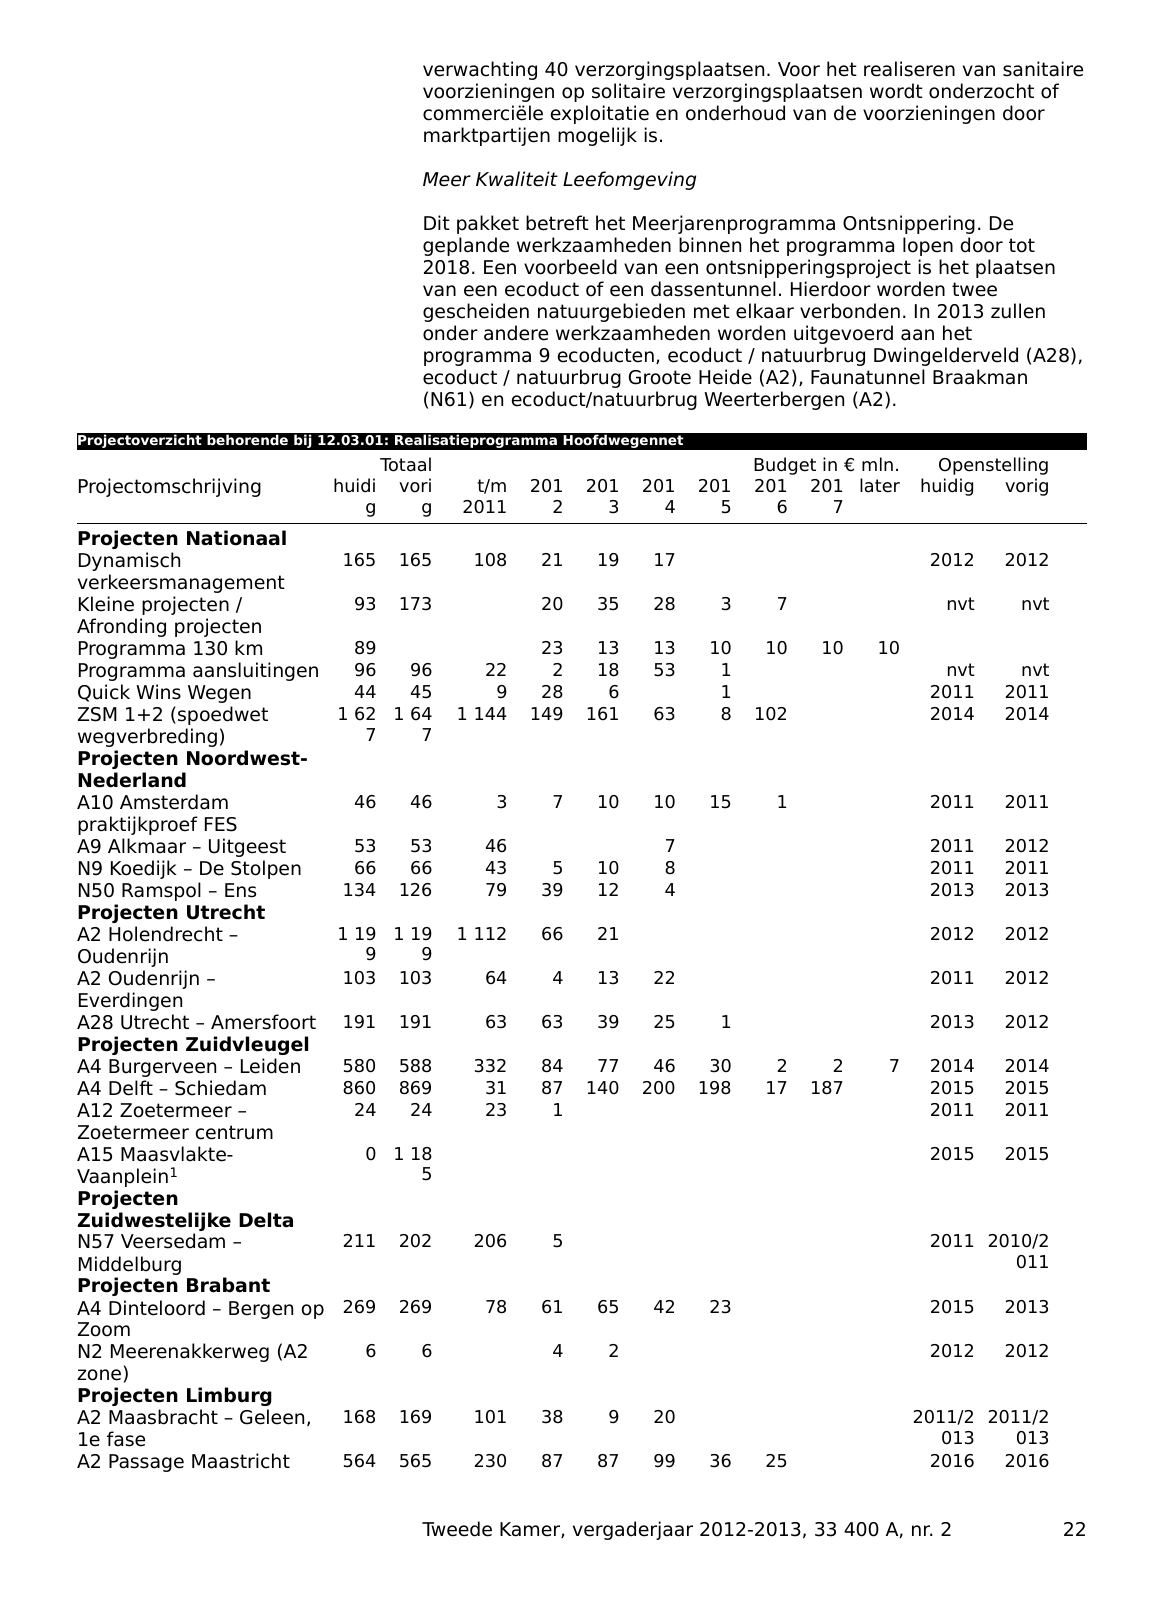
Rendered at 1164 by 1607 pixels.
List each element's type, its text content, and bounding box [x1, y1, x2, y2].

table_cell 191 [382, 1012, 438, 1034]
table_cell Projecten Limburg [77, 1385, 326, 1407]
table_cell [981, 1188, 1055, 1231]
table_cell 165 [382, 550, 438, 594]
table_cell 1 [681, 660, 737, 682]
table_cell 96 [382, 660, 438, 682]
table_cell 89 [326, 638, 382, 660]
table_cell [1055, 1275, 1087, 1297]
table_cell [794, 550, 849, 594]
table_cell [1055, 476, 1087, 522]
table_cell 2011 [906, 858, 981, 880]
table_cell 202 [382, 1231, 438, 1275]
table_cell [681, 1385, 737, 1407]
table_cell 66 [513, 924, 569, 968]
table_cell 7 [738, 594, 793, 638]
text verwachting 40 verzorgingsplaatsen. Voor het realiseren van sanitaire voorzieningen op solitaire verzorgingsplaatsen wordt onderzocht of commerciële exploitatie en onderhoud van de voorzieningen door marktpartijen mogelijk is. [422, 59, 1087, 147]
table_cell [569, 1144, 625, 1187]
table_cell nvt [906, 660, 981, 682]
table_cell [850, 1034, 906, 1056]
table_cell [681, 1341, 737, 1385]
table_cell 7 [625, 836, 681, 858]
table_cell [513, 524, 569, 550]
table_cell huidig [326, 476, 382, 522]
table_cell 5 [513, 858, 569, 880]
table_cell 2012 [981, 1012, 1055, 1034]
table_cell 45 [382, 682, 438, 704]
table_cell 1 [681, 1012, 737, 1034]
table_cell [850, 682, 906, 704]
table_cell 10 [569, 858, 625, 880]
table_cell [1055, 450, 1087, 476]
table_cell [1055, 1034, 1087, 1056]
table_cell 149 [513, 704, 569, 748]
table_cell [738, 682, 793, 704]
table_cell [625, 1034, 681, 1056]
table_cell [794, 858, 849, 880]
table_cell 2011 [981, 1100, 1055, 1143]
table_cell [625, 902, 681, 924]
table_cell 9 [569, 1407, 625, 1451]
table_cell N57 Veersedam – Middelburg [77, 1231, 326, 1275]
table_cell vorig [382, 476, 438, 522]
table_cell 99 [625, 1451, 681, 1473]
table_cell 2012 [906, 924, 981, 968]
table_cell 269 [326, 1298, 382, 1341]
table_cell [794, 902, 849, 924]
table_cell 66 [326, 858, 382, 880]
table_cell 206 [438, 1231, 513, 1275]
table_cell [738, 836, 793, 858]
table_cell 25 [625, 1012, 681, 1034]
table_cell [850, 550, 906, 594]
table_cell [625, 748, 681, 792]
table_cell 4 [513, 968, 569, 1012]
table_cell [625, 524, 681, 550]
table_cell 2011 [906, 836, 981, 858]
table_cell [794, 524, 849, 550]
table_cell [438, 1341, 513, 1385]
table_cell [326, 1385, 382, 1407]
table_cell 8 [681, 704, 737, 748]
table_cell [850, 1100, 906, 1143]
table_cell 24 [326, 1100, 382, 1143]
table_cell Projecten Zuidvleugel [77, 1034, 326, 1056]
table_cell [681, 1034, 737, 1056]
table_cell [681, 836, 737, 858]
table_cell [438, 902, 513, 924]
table_cell [850, 660, 906, 682]
table_cell [906, 1385, 981, 1407]
table_cell [513, 1144, 569, 1187]
table_cell 63 [625, 704, 681, 748]
table_cell 10 [850, 638, 906, 660]
table_cell A2 Holendrecht – Oudenrijn [77, 924, 326, 968]
table_cell A12 Zoetermeer – Zoetermeer centrum [77, 1100, 326, 1143]
table_cell 8 [625, 858, 681, 880]
table_cell [794, 748, 849, 792]
table_cell [438, 748, 513, 792]
table_cell 140 [569, 1078, 625, 1099]
table_cell Kleine projecten / Afronding projecten [77, 594, 326, 638]
table_cell Totaal [326, 450, 438, 476]
table_cell 46 [326, 792, 382, 836]
table_cell 2012 [981, 968, 1055, 1012]
table_cell 87 [513, 1078, 569, 1099]
table_cell 200 [625, 1078, 681, 1099]
table_cell [794, 1231, 849, 1275]
table_cell 211 [326, 1231, 382, 1275]
table_cell [681, 748, 737, 792]
table_cell [738, 858, 793, 880]
table_cell [625, 682, 681, 704]
table_cell [850, 1341, 906, 1385]
table_cell [1055, 1298, 1087, 1341]
table_cell A2 Passage Maastricht [77, 1451, 326, 1473]
table_cell [569, 1188, 625, 1231]
table_cell 22 [625, 968, 681, 1012]
table_cell [382, 748, 438, 792]
table_cell [625, 1100, 681, 1143]
table_cell [1055, 550, 1087, 594]
table_cell [1055, 836, 1087, 858]
table_header Projectoverzicht behorende bij 12.03.01: Realisatieprogramma Hoofdwegennet [77, 433, 1087, 449]
table_cell 588 [382, 1056, 438, 1078]
table_cell [382, 1188, 438, 1231]
table_cell [382, 1385, 438, 1407]
table_cell huidig [906, 476, 981, 522]
table_cell [625, 1341, 681, 1385]
table_cell 2012 [906, 1341, 981, 1385]
table_cell [850, 1144, 906, 1187]
table_cell A2 Maasbracht – Geleen, 1e fase [77, 1407, 326, 1451]
table_cell 77 [569, 1056, 625, 1078]
table_cell 2014 [906, 1056, 981, 1078]
table_cell 2011 [981, 682, 1055, 704]
table_cell [906, 1034, 981, 1056]
table_cell 2014 [981, 1056, 1055, 1078]
table_cell [981, 1275, 1055, 1297]
table_cell later [850, 476, 906, 522]
table_cell 6 [326, 1341, 382, 1385]
table_cell [850, 880, 906, 902]
table_cell 6 [382, 1341, 438, 1385]
table_cell Projecten Utrecht [77, 902, 326, 924]
table_cell 4 [625, 880, 681, 902]
table_cell [850, 1275, 906, 1297]
table_cell 10 [738, 638, 793, 660]
table_cell 21 [569, 924, 625, 968]
table_cell 168 [326, 1407, 382, 1451]
table_cell 2013 [906, 880, 981, 902]
table_cell 17 [738, 1078, 793, 1099]
table_cell [906, 902, 981, 924]
table_cell 2011 [981, 858, 1055, 880]
table_cell [1055, 1188, 1087, 1231]
table_cell 101 [438, 1407, 513, 1451]
table_cell [794, 880, 849, 902]
table_cell [850, 594, 906, 638]
table_cell A28 Utrecht – Amersfoort [77, 1012, 326, 1034]
table_cell [794, 704, 849, 748]
table_cell [738, 1298, 793, 1341]
table_cell [738, 1034, 793, 1056]
table_cell [382, 638, 438, 660]
table_cell 134 [326, 880, 382, 902]
table_cell 2011 [906, 792, 981, 836]
table_cell [738, 748, 793, 792]
table_cell 2 [569, 1341, 625, 1385]
table_cell [1055, 1407, 1087, 1451]
table_cell [906, 1275, 981, 1297]
table_cell ZSM 1+2 (spoedwet wegverbreding) [77, 704, 326, 748]
table_cell 2014 [981, 704, 1055, 748]
table_cell 9 [438, 682, 513, 704]
table_cell 36 [681, 1451, 737, 1473]
table_cell 31 [438, 1078, 513, 1099]
table_cell [681, 1407, 737, 1451]
table_cell 93 [326, 594, 382, 638]
table_cell 3 [438, 792, 513, 836]
table_cell [738, 1100, 793, 1143]
table_cell [738, 924, 793, 968]
table_cell [326, 748, 382, 792]
table_cell 108 [438, 550, 513, 594]
table_cell 23 [438, 1100, 513, 1143]
table_cell [850, 1188, 906, 1231]
table_cell 2013 [981, 1298, 1055, 1341]
table_cell 20 [513, 594, 569, 638]
table_cell 2016 [906, 1451, 981, 1473]
table_cell 187 [794, 1078, 849, 1099]
table_cell [1055, 524, 1087, 550]
table_cell [981, 638, 1055, 660]
table_cell Dynamisch verkeersmanagement [77, 550, 326, 594]
table_cell [850, 902, 906, 924]
table_cell 23 [513, 638, 569, 660]
table_cell [738, 968, 793, 1012]
table_cell [906, 524, 981, 550]
table_cell 46 [438, 836, 513, 858]
table_cell [569, 1231, 625, 1275]
table_cell 61 [513, 1298, 569, 1341]
table_cell 161 [569, 704, 625, 748]
subtitle Meer Kwaliteit Leefomgeving [422, 169, 1087, 191]
table_cell 2015 [981, 1144, 1055, 1187]
table_cell [1055, 748, 1087, 792]
table_cell 4 [513, 1341, 569, 1385]
table_cell 2012 [981, 1341, 1055, 1385]
table_cell 63 [438, 1012, 513, 1034]
table_cell 564 [326, 1451, 382, 1473]
table_cell Budget in € mln. [438, 450, 906, 476]
table_cell [438, 1385, 513, 1407]
table_cell [794, 1012, 849, 1034]
table_cell [681, 1144, 737, 1187]
table_cell [1055, 1231, 1087, 1275]
table_cell [981, 524, 1055, 550]
table_cell 5 [513, 1231, 569, 1275]
table_cell A4 Dinteloord – Bergen op Zoom [77, 1298, 326, 1341]
table_cell 2011 [981, 792, 1055, 836]
table_cell [681, 1188, 737, 1231]
table_cell [850, 858, 906, 880]
table_cell [794, 1385, 849, 1407]
table_cell 2015 [906, 1298, 981, 1341]
table_cell 7 [513, 792, 569, 836]
table_cell 2011 [906, 1100, 981, 1143]
table_cell [850, 1385, 906, 1407]
table_cell 2 [738, 1056, 793, 1078]
table_cell 7 [850, 1056, 906, 1078]
table_cell 1 647 [382, 704, 438, 748]
table_cell 44 [326, 682, 382, 704]
table_cell 53 [326, 836, 382, 858]
table_cell Projecten Zuidwestelijke Delta [77, 1188, 326, 1231]
table_cell 10 [625, 792, 681, 836]
table_cell [625, 1385, 681, 1407]
table_cell [1055, 1100, 1087, 1143]
table_cell 1 144 [438, 704, 513, 748]
table_cell 38 [513, 1407, 569, 1451]
table_cell 65 [569, 1298, 625, 1341]
table_cell [1055, 682, 1087, 704]
table_cell N50 Ramspol – Ens [77, 880, 326, 902]
table_cell [513, 1034, 569, 1056]
table_cell [438, 594, 513, 638]
table_cell [382, 902, 438, 924]
table_cell 10 [569, 792, 625, 836]
table_cell [738, 902, 793, 924]
table_cell 13 [625, 638, 681, 660]
table_cell [681, 1275, 737, 1297]
table_cell 3 [681, 594, 737, 638]
table_cell [1055, 1078, 1087, 1099]
table_cell [326, 1188, 382, 1231]
table_cell 0 [326, 1144, 382, 1187]
table_cell [850, 1231, 906, 1275]
table_cell [513, 836, 569, 858]
table_cell [1055, 968, 1087, 1012]
table_cell 102 [738, 704, 793, 748]
table_cell [1055, 1451, 1087, 1473]
table_cell [625, 1188, 681, 1231]
text Dit pakket betreft het Meerjarenprogramma Ontsnippering. De geplande werkzaamheden binnen het programma lopen door tot 2018. Een voorbeeld van een ontsnipperingsproject is het plaatsen van een ecoduct of een dassentunnel. Hierdoor worden twee gescheiden natuurgebieden met elkaar verbonden. In 2013 zullen onder andere werkzaamheden worden uitgevoerd aan het programma 9 ecoducten, ecoduct / natuurbrug Dwingelderveld (A28), ecoduct / natuurbrug Groote Heide (A2), Faunatunnel Braakman (N61) en ecoduct/natuurbrug Weerterbergen (A2). [422, 213, 1087, 411]
table_cell 79 [438, 880, 513, 902]
table_cell [738, 880, 793, 902]
table_cell [794, 1188, 849, 1231]
table_cell [850, 792, 906, 836]
table_cell 87 [569, 1451, 625, 1473]
table_cell [569, 1275, 625, 1297]
table_cell 173 [382, 594, 438, 638]
table_cell 2011/2013 [906, 1407, 981, 1451]
table_cell [794, 1275, 849, 1297]
table_cell 2017 [794, 476, 849, 522]
table_cell Projectomschrijving [77, 476, 326, 522]
table_cell [77, 450, 326, 476]
table_cell [738, 1407, 793, 1451]
table_cell [569, 524, 625, 550]
table_cell [681, 550, 737, 594]
table_cell [1055, 1341, 1087, 1385]
table_cell [1055, 880, 1087, 902]
table_cell [794, 836, 849, 858]
table_cell [681, 968, 737, 1012]
table_cell [850, 748, 906, 792]
table_cell 46 [625, 1056, 681, 1078]
table_cell 42 [625, 1298, 681, 1341]
table_cell 20 [625, 1407, 681, 1451]
table_cell [1055, 638, 1087, 660]
table_cell [513, 1385, 569, 1407]
table_cell 43 [438, 858, 513, 880]
table_cell 126 [382, 880, 438, 902]
table_cell [326, 902, 382, 924]
table_cell [794, 792, 849, 836]
table_cell [981, 1034, 1055, 1056]
table_cell 1 627 [326, 704, 382, 748]
table_cell [850, 1012, 906, 1034]
table_cell 35 [569, 594, 625, 638]
table_cell t/m 2011 [438, 476, 513, 522]
table_cell [382, 1034, 438, 1056]
table_cell [850, 704, 906, 748]
table_cell 23 [681, 1298, 737, 1341]
table_cell [438, 1188, 513, 1231]
table_cell 2012 [513, 476, 569, 522]
table_cell [681, 924, 737, 968]
table_cell Projecten Brabant [77, 1275, 326, 1297]
table_cell [1055, 924, 1087, 968]
table_cell [794, 968, 849, 1012]
table_cell 87 [513, 1451, 569, 1473]
table_cell Projecten Noordwest-Nederland [77, 748, 326, 792]
table_cell Openstelling [906, 450, 1055, 476]
table_cell [906, 638, 981, 660]
table_cell 2012 [981, 924, 1055, 968]
table_cell [681, 858, 737, 880]
table_cell 84 [513, 1056, 569, 1078]
table_cell [1055, 1056, 1087, 1078]
table_cell [981, 902, 1055, 924]
table_cell [794, 594, 849, 638]
table_cell 66 [382, 858, 438, 880]
table_cell vorig [981, 476, 1055, 522]
table_cell A10 Amsterdam praktijkproef FES [77, 792, 326, 836]
table_cell 198 [681, 1078, 737, 1099]
table_cell [513, 902, 569, 924]
table_cell 2011 [906, 1231, 981, 1275]
table_cell [981, 1385, 1055, 1407]
table_cell 2012 [981, 836, 1055, 858]
table_cell [738, 660, 793, 682]
table_cell [906, 1188, 981, 1231]
table_cell 15 [681, 792, 737, 836]
table_cell [625, 1144, 681, 1187]
table_cell [569, 836, 625, 858]
table_cell 46 [382, 792, 438, 836]
table_cell [1055, 792, 1087, 836]
table_cell 2014 [906, 704, 981, 748]
table_cell [569, 1034, 625, 1056]
table_cell [794, 1100, 849, 1143]
table_cell [513, 748, 569, 792]
table_cell [625, 1275, 681, 1297]
table_cell A15 Maasvlakte-Vaanplein1 [77, 1144, 326, 1187]
table_cell [513, 1275, 569, 1297]
table_cell 24 [382, 1100, 438, 1143]
table_cell 21 [513, 550, 569, 594]
table_cell 63 [513, 1012, 569, 1034]
table_cell [326, 1034, 382, 1056]
table_cell [738, 1231, 793, 1275]
table_cell 2015 [681, 476, 737, 522]
table_cell 10 [681, 638, 737, 660]
table_cell [382, 1275, 438, 1297]
table_cell 64 [438, 968, 513, 1012]
table_cell 1 112 [438, 924, 513, 968]
table_cell [625, 924, 681, 968]
table_cell [569, 902, 625, 924]
table_cell [1055, 858, 1087, 880]
table_cell [738, 1012, 793, 1034]
table_cell 2011/2013 [981, 1407, 1055, 1451]
table_cell [850, 1298, 906, 1341]
table_cell [906, 748, 981, 792]
table_cell A4 Delft – Schiedam [77, 1078, 326, 1099]
table_cell 103 [326, 968, 382, 1012]
table_cell [681, 902, 737, 924]
table_cell [681, 1231, 737, 1275]
table_cell N9 Koedijk – De Stolpen [77, 858, 326, 880]
table_cell 1 185 [382, 1144, 438, 1187]
table_cell 2011 [906, 968, 981, 1012]
table_cell 332 [438, 1056, 513, 1078]
table_cell 17 [625, 550, 681, 594]
table_cell [681, 524, 737, 550]
table_cell 30 [681, 1056, 737, 1078]
table_cell [981, 748, 1055, 792]
table_cell [1055, 704, 1087, 748]
table_cell 25 [738, 1451, 793, 1473]
table_cell [438, 1144, 513, 1187]
table_cell 2011 [906, 682, 981, 704]
table_cell 2013 [569, 476, 625, 522]
table_cell A2 Oudenrijn – Everdingen [77, 968, 326, 1012]
table_cell 39 [513, 880, 569, 902]
table_cell 2013 [906, 1012, 981, 1034]
table_cell [738, 1341, 793, 1385]
table_cell [850, 968, 906, 1012]
table_cell [738, 1188, 793, 1231]
table_cell 12 [569, 880, 625, 902]
table_cell 96 [326, 660, 382, 682]
table_cell 2015 [981, 1078, 1055, 1099]
table_cell [794, 660, 849, 682]
table_cell 53 [382, 836, 438, 858]
table_cell [438, 638, 513, 660]
table_cell 28 [625, 594, 681, 638]
table_cell A9 Alkmaar – Uitgeest [77, 836, 326, 858]
table_cell [569, 1385, 625, 1407]
table_cell [738, 1275, 793, 1297]
table_cell 13 [569, 638, 625, 660]
table_cell [326, 524, 382, 550]
table_cell [850, 1078, 906, 1099]
table_cell 269 [382, 1298, 438, 1341]
table_cell [1055, 902, 1087, 924]
table_cell [794, 924, 849, 968]
table_cell 2012 [906, 550, 981, 594]
table_cell [850, 924, 906, 968]
table_cell A4 Burgerveen – Leiden [77, 1056, 326, 1078]
table_cell 53 [625, 660, 681, 682]
table_cell [1055, 594, 1087, 638]
table_cell [738, 1144, 793, 1187]
table_cell nvt [906, 594, 981, 638]
table_cell 2015 [906, 1144, 981, 1187]
table_cell 2 [794, 1056, 849, 1078]
table_cell Quick Wins Wegen [77, 682, 326, 704]
table_cell 565 [382, 1451, 438, 1473]
table_cell 6 [569, 682, 625, 704]
table_cell [1055, 1012, 1087, 1034]
table_cell [794, 1144, 849, 1187]
table_cell 230 [438, 1451, 513, 1473]
table_cell [794, 682, 849, 704]
table_cell [850, 1451, 906, 1473]
table_cell 78 [438, 1298, 513, 1341]
table_cell 1 199 [382, 924, 438, 968]
table_cell 22 [438, 660, 513, 682]
table_cell 2016 [981, 1451, 1055, 1473]
table_cell 13 [569, 968, 625, 1012]
table_cell N2 Meerenakkerweg (A2 zone) [77, 1341, 326, 1385]
table_cell 2016 [738, 476, 793, 522]
table_cell [681, 1100, 737, 1143]
table_cell 1 [681, 682, 737, 704]
table_cell [794, 1451, 849, 1473]
table_cell 2012 [981, 550, 1055, 594]
table_cell [625, 1231, 681, 1275]
table_cell 10 [794, 638, 849, 660]
table_cell 165 [326, 550, 382, 594]
table_cell 39 [569, 1012, 625, 1034]
table_cell 860 [326, 1078, 382, 1099]
table_cell 103 [382, 968, 438, 1012]
table_cell 869 [382, 1078, 438, 1099]
table_cell [794, 1298, 849, 1341]
table_cell [326, 1275, 382, 1297]
table_cell 2015 [906, 1078, 981, 1099]
table_cell nvt [981, 660, 1055, 682]
table_cell [738, 1385, 793, 1407]
table_cell 1 [738, 792, 793, 836]
table_cell [1055, 1385, 1087, 1407]
table_cell Projecten Nationaal [77, 524, 326, 550]
table_cell [850, 1407, 906, 1451]
table_cell [438, 524, 513, 550]
table_cell Programma aansluitingen [77, 660, 326, 682]
table_cell 2 [513, 660, 569, 682]
table_cell 580 [326, 1056, 382, 1078]
table_cell 1 [513, 1100, 569, 1143]
table_cell 191 [326, 1012, 382, 1034]
table_cell [1055, 660, 1087, 682]
table_cell 2010/2011 [981, 1231, 1055, 1275]
table_cell [438, 1275, 513, 1297]
table_cell 1 199 [326, 924, 382, 968]
table_cell [738, 524, 793, 550]
table_cell [569, 1100, 625, 1143]
table_cell [569, 748, 625, 792]
table_cell Programma 130 km [77, 638, 326, 660]
table_cell [681, 880, 737, 902]
table_cell [513, 1188, 569, 1231]
table_cell [738, 550, 793, 594]
table_cell 169 [382, 1407, 438, 1451]
table_cell 18 [569, 660, 625, 682]
table_cell [382, 524, 438, 550]
table_cell 2014 [625, 476, 681, 522]
table_cell [794, 1341, 849, 1385]
table_cell 2013 [981, 880, 1055, 902]
table_cell 19 [569, 550, 625, 594]
table_cell [850, 524, 906, 550]
table_cell [438, 1034, 513, 1056]
table_cell [794, 1034, 849, 1056]
table_cell 28 [513, 682, 569, 704]
table_cell [850, 836, 906, 858]
table_cell [794, 1407, 849, 1451]
table_cell [1055, 1144, 1087, 1187]
table_cell nvt [981, 594, 1055, 638]
